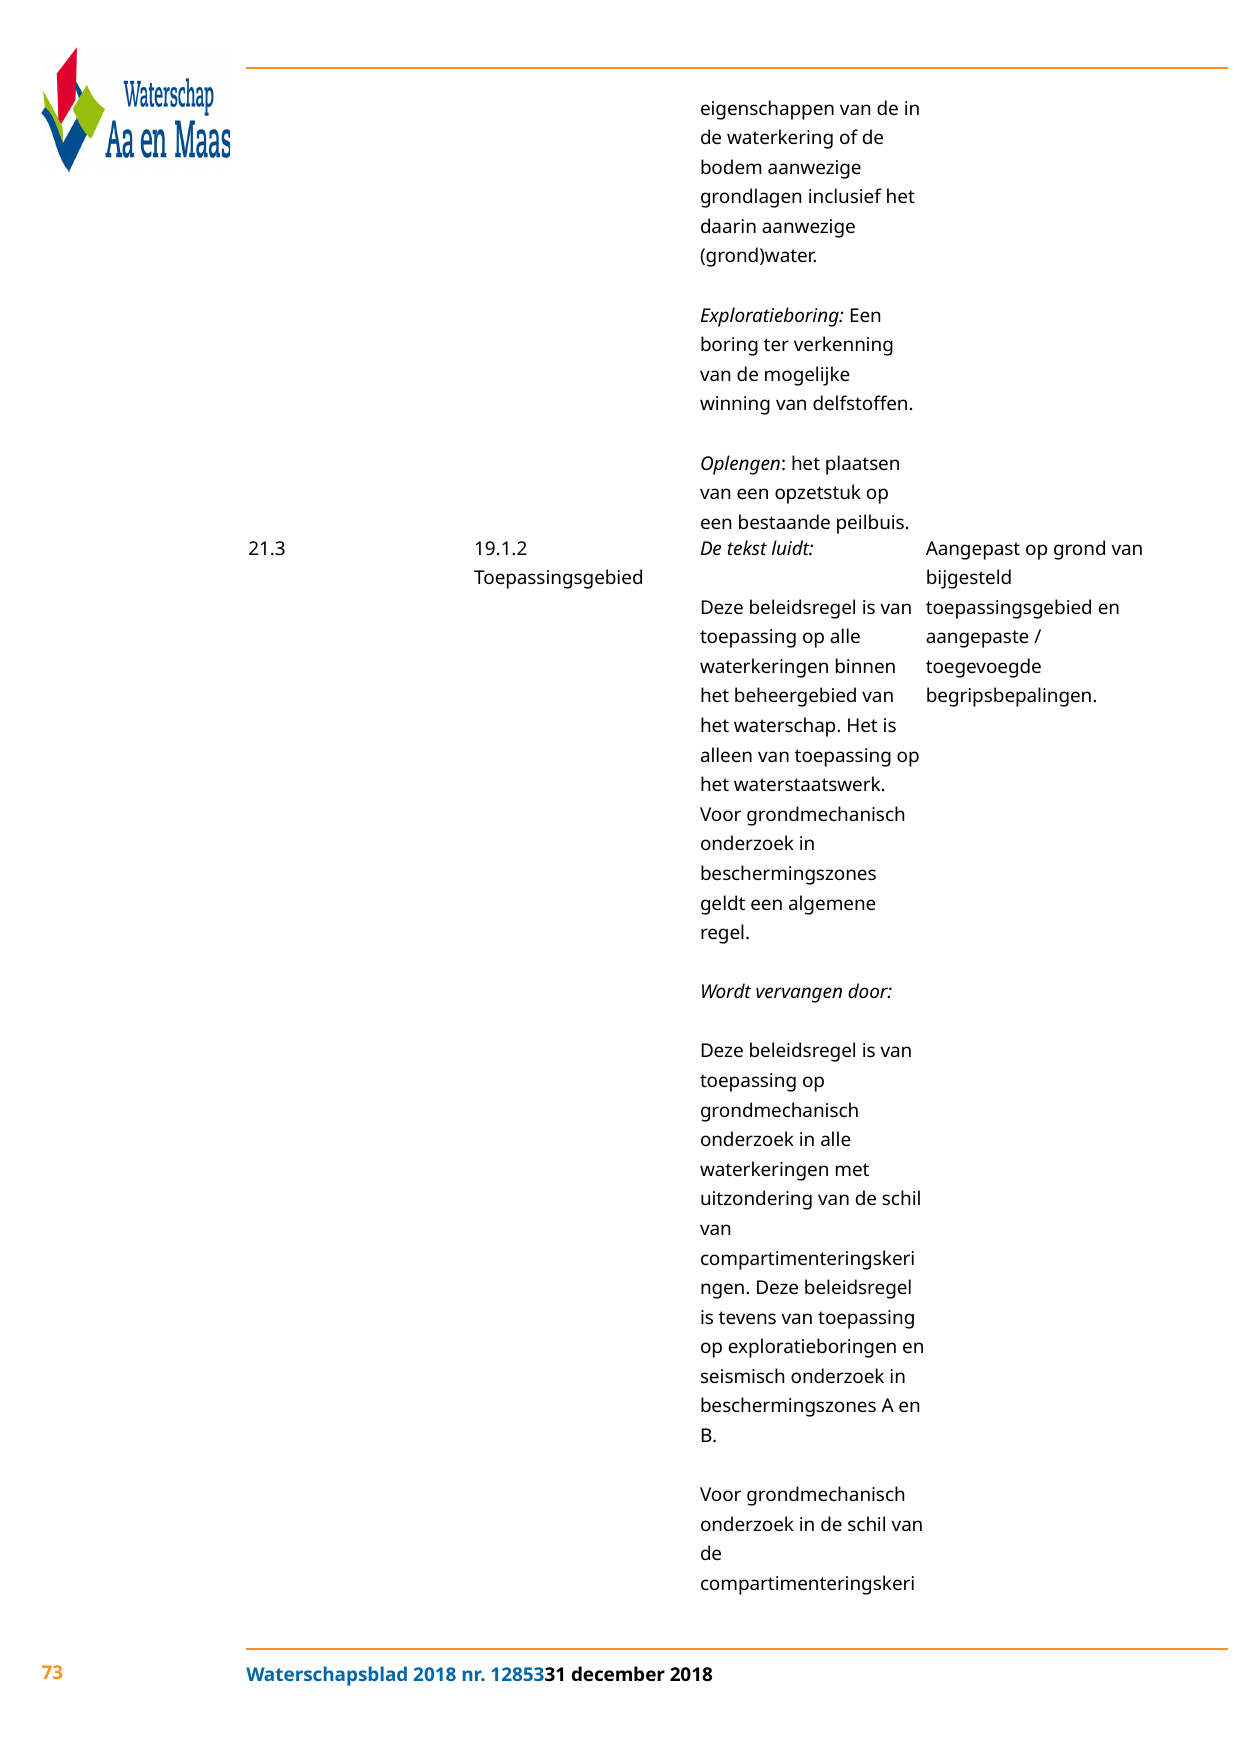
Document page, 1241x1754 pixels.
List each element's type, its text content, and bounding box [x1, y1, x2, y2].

table_cell Aangepast op grond van bijgesteld toepassingsgebied en aangepaste / toegevoegde begripsbepalingen. [926, 535, 1152, 1596]
table_cell eigenschappen van de in de waterkering of de bodem aanwezige grondlagen inclusief het daarin aanwezige (grond)water. Exploratieboring: Een boring ter verkenning van de mogelijke winning van delfstoffen. Oplengen: het plaatsen van een opzetstuk op een bestaande peilbuis. [700, 95, 926, 535]
picture [41, 47, 231, 172]
table_cell [474, 95, 700, 535]
table_cell [248, 95, 474, 535]
table_cell 19.1.2 Toepassingsgebied [474, 535, 700, 1596]
table_cell [926, 95, 1152, 535]
table_cell 21.3 [248, 535, 474, 1596]
table_cell De tekst luidt: Deze beleidsregel is van toepassing op alle waterkeringen binnen het beheergebied van het waterschap. Het is alleen van toepassing op het waterstaatswerk. Voor grondmechanisch onderzoek in beschermingszones geldt een algemene regel. Wordt vervangen door: Deze beleidsregel is van toepassing op grondmechanisch onderzoek in alle waterkeringen met uitzondering van de schil van compartimenteringskeringen. Deze beleidsregel is tevens van toepassing op exploratieboringen en seismisch onderzoek in beschermingszones A en B. Voor grondmechanisch onderzoek in de schil van de compartimenteringskeri [700, 535, 926, 1596]
